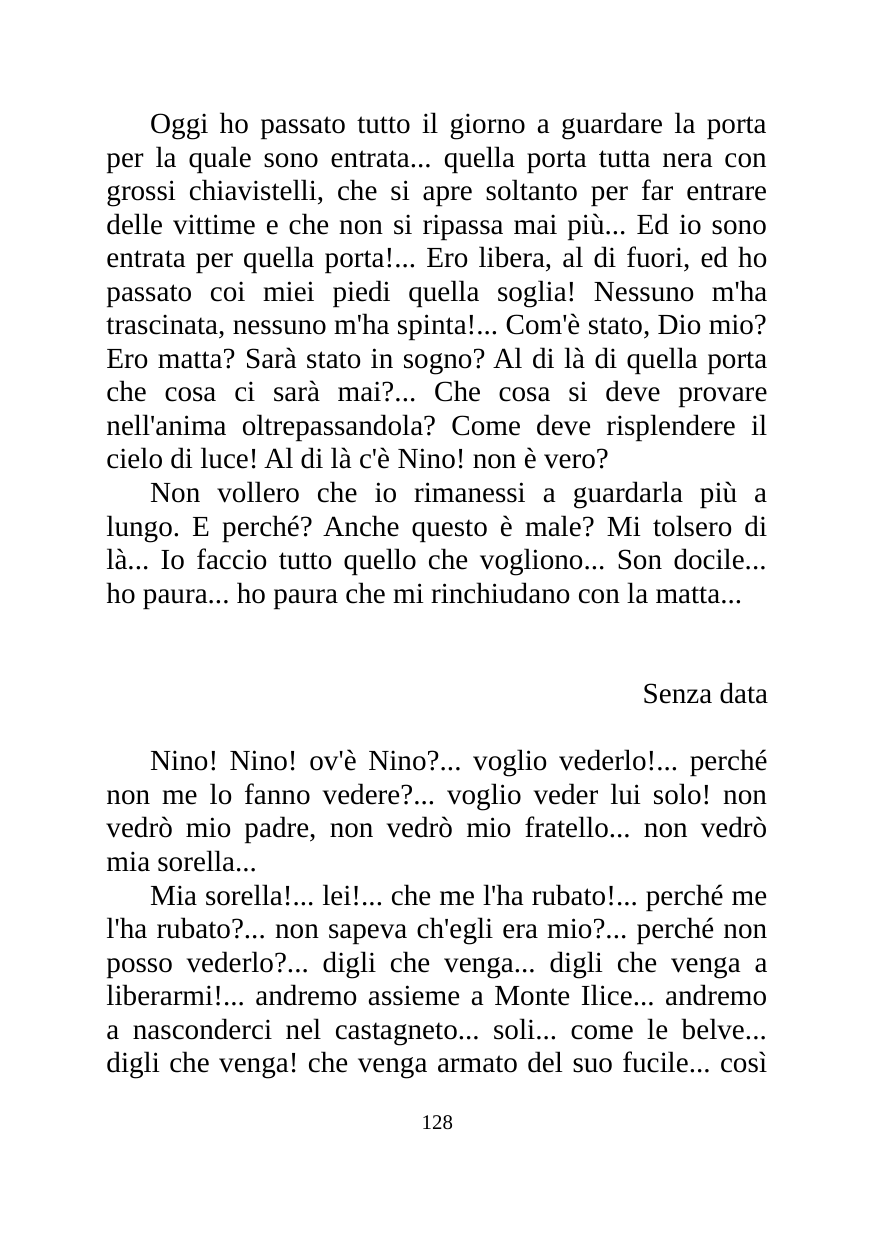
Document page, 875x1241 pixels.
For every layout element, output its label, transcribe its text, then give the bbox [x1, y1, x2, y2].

text Mia sorella!... lei!... che me l'ha rubato!... perché me l'ha rubato?... non sapeva ch'egli era mio?... perché non posso vederlo?... digli che venga... digli che venga a liberarmi!... andremo assieme a Monte Ilice... andremo a nasconderci nel castagneto... soli... come le belve... digli che venga! che venga armato del suo fucile... così [106, 878, 768, 1079]
text Non vollero che io rimanessi a guardarla più a lungo. E perché? Anche questo è male? Mi tolsero di là... Io faccio tutto quello che vogliono... Son docile... ho paura... ho paura che mi rinchiudano con la matta... [106, 475, 768, 609]
text Senza data [106, 676, 768, 710]
text Nino! Nino! ov'è Nino?... voglio vederlo!... perché non me lo fanno vedere?... voglio veder lui solo! non vedrò mio padre, non vedrò mio fratello... non vedrò mia sorella... [106, 743, 768, 878]
text Oggi ho passato tutto il giorno a guardare la porta per la quale sono entrata... quella porta tutta nera con grossi chiavistelli, che si apre soltanto per far entrare delle vittime e che non si ripassa mai più... Ed io sono entrata per quella porta!... Ero libera, al di fuori, ed ho passato coi miei piedi quella soglia! Nessuno m'ha trascinata, nessuno m'ha spinta!... Com'è stato, Dio mio? Ero matta? Sarà stato in sogno? Al di là di quella porta che cosa ci sarà mai?... Che cosa si deve provare nell'anima oltrepassandola? Come deve risplendere il cielo di luce! Al di là c'è Nino! non è vero? [106, 106, 768, 475]
